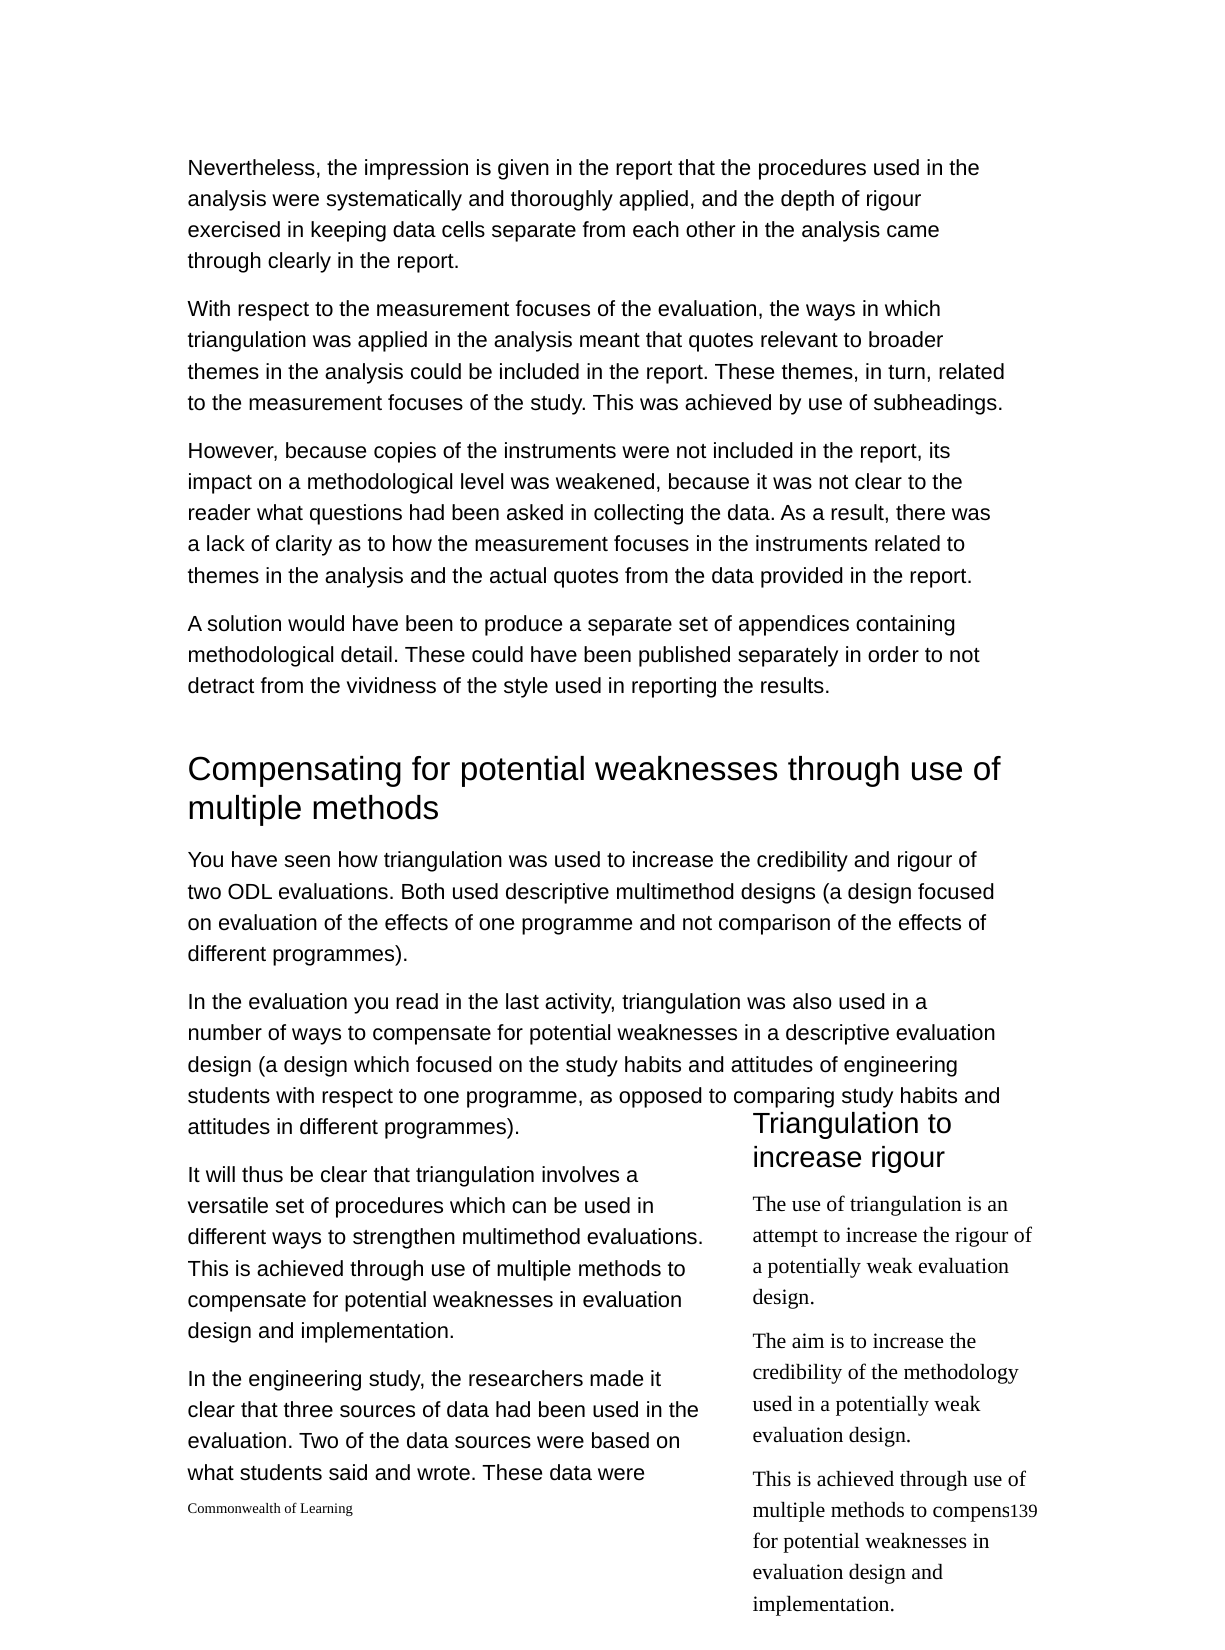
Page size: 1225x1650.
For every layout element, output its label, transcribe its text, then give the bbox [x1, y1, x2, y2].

text You have seen how triangulation was used to increase the credibility and rigour of two ODL evaluations. Both used descriptive multimethod designs (a design focused on evaluation of the effects of one programme and not comparison of the effects of different programmes). [187, 843, 1007, 968]
text The aim is to increase the credibility of the methodology used in a potentially weak evaluation design. [752, 1323, 1039, 1448]
text In the evaluation you read in the last activity, triangulation was also used in a number of ways to compensate for potential weaknesses in a descriptive evaluation design (a design which focused on the study habits and attitudes of engineering students with respect to one programme, as opposed to comparing study habits and attitudes in different programmes). [187, 984, 1055, 1650]
text However, because copies of the instruments were not included in the report, its impact on a methodological level was weakened, because it was not clear to the reader what questions had been asked in collecting the data. As a result, there was a lack of clarity as to how the measurement focuses in the instruments related to themes in the analysis and the actual quotes from the data provided in the report. [187, 433, 1007, 589]
text In the engineering study, the researchers made it clear that three sources of data had been used in the evaluation. Two of the data sources were based on what students said and wrote. These data were [187, 1361, 712, 1486]
text This is achieved through use of multiple methods to compensate for potential weaknesses in evaluation design and implementation. [752, 1461, 1039, 1617]
text It will thus be clear that triangulation involves a versatile set of procedures which can be used in different ways to strengthen multimethod evaluations. This is achieved through use of multiple methods to compensate for potential weaknesses in evaluation design and implementation. [187, 1157, 712, 1345]
text Triangulation to increase rigour [752, 1106, 1039, 1173]
text The use of triangulation is an attempt to increase the rigour of a potentially weak evaluation design. [752, 1186, 1039, 1311]
text With respect to the measurement focuses of the evaluation, the ways in which triangulation was applied in the analysis meant that quotes relevant to broader themes in the analysis could be included in the report. These themes, in turn, related to the measurement focuses of the study. This was achieved by use of subheadings. [187, 292, 1007, 417]
text Compensating for potential weaknesses through use of multiple methods [187, 749, 1007, 826]
text A solution would have been to produce a separate set of appendices containing methodological detail. These could have been published separately in order to not detract from the vividness of the style used in reporting the results. [187, 606, 1007, 700]
text Nevertheless, the impression is given in the report that the procedures used in the analysis were systematically and thoroughly applied, and the depth of rigour exercised in keeping data cells separate from each other in the analysis came through clearly in the report. [187, 150, 1007, 275]
